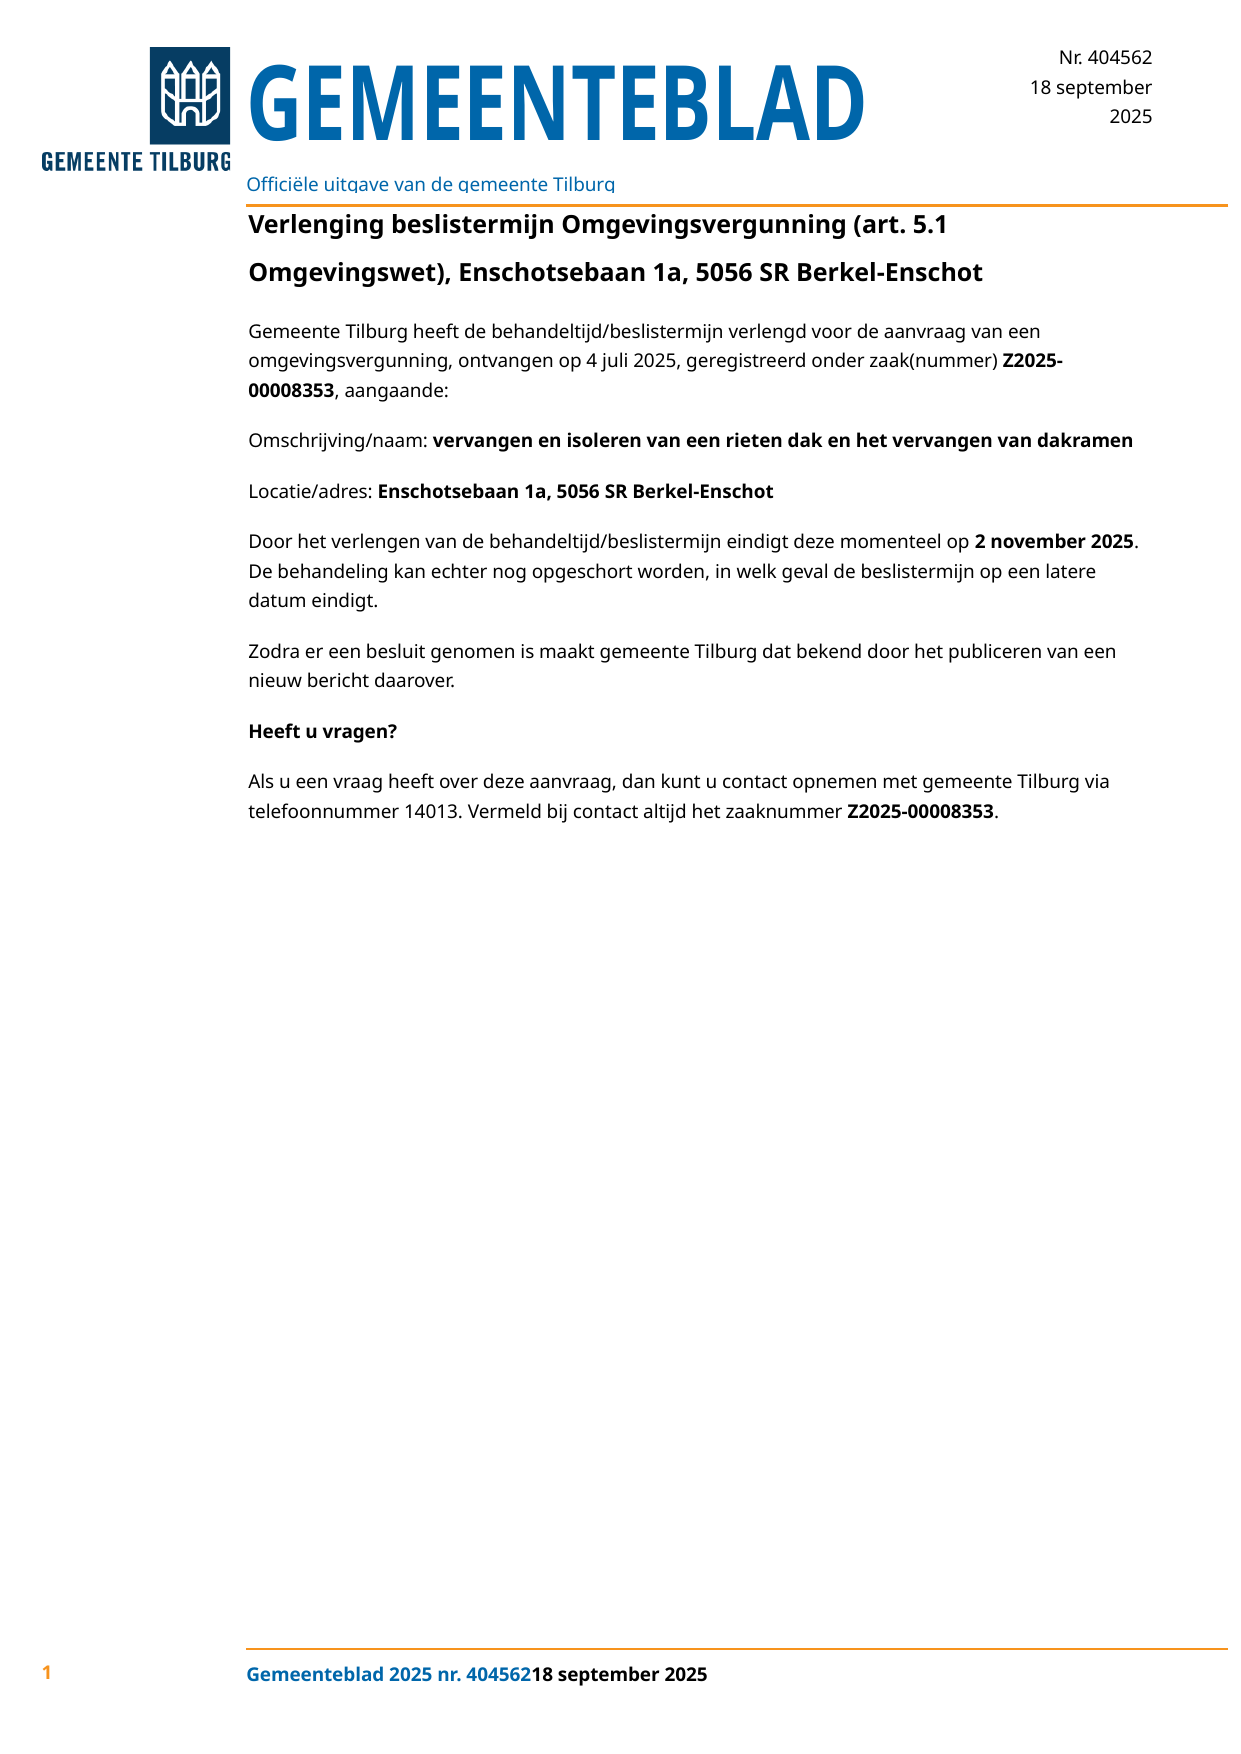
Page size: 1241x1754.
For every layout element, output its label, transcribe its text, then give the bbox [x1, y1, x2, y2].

picture [41, 47, 231, 172]
text Heeft u vragen? [248, 718, 1152, 744]
text Verlenging beslistermijn Omgevingsvergunning (art. 5.1 Omgevingswet), Enschotsebaan 1a, 5056 SR Berkel-Enschot [248, 207, 1152, 288]
text Gemeente Tilburg heeft de behandeltijd/beslistermijn verlengd voor de aanvraag van een omgevingsvergunning, ontvangen op 4 juli 2025, geregistreerd onder zaak(nummer) Z2025-00008353, aangaande: [248, 318, 1152, 403]
text Zodra er een besluit genomen is maakt gemeente Tilburg dat bekend door het publiceren van een nieuw bericht daarover. [248, 638, 1152, 693]
text Omschrijving/naam: vervangen en isoleren van een rieten dak en het vervangen van dakramen [248, 427, 1152, 453]
text Als u een vraag heeft over deze aanvraag, dan kunt u contact opnemen met gemeente Tilburg via telefoonnummer 14013. Vermeld bij contact altijd het zaaknummer Z2025-00008353. [248, 768, 1152, 824]
text Door het verlengen van de behandeltijd/beslistermijn eindigt deze momenteel op 2 november 2025. De behandeling kan echter nog opgeschort worden, in welk geval de beslistermijn op een latere datum eindigt. [248, 528, 1152, 613]
text Locatie/adres: Enschotsebaan 1a, 5056 SR Berkel-Enschot [248, 478, 1152, 504]
